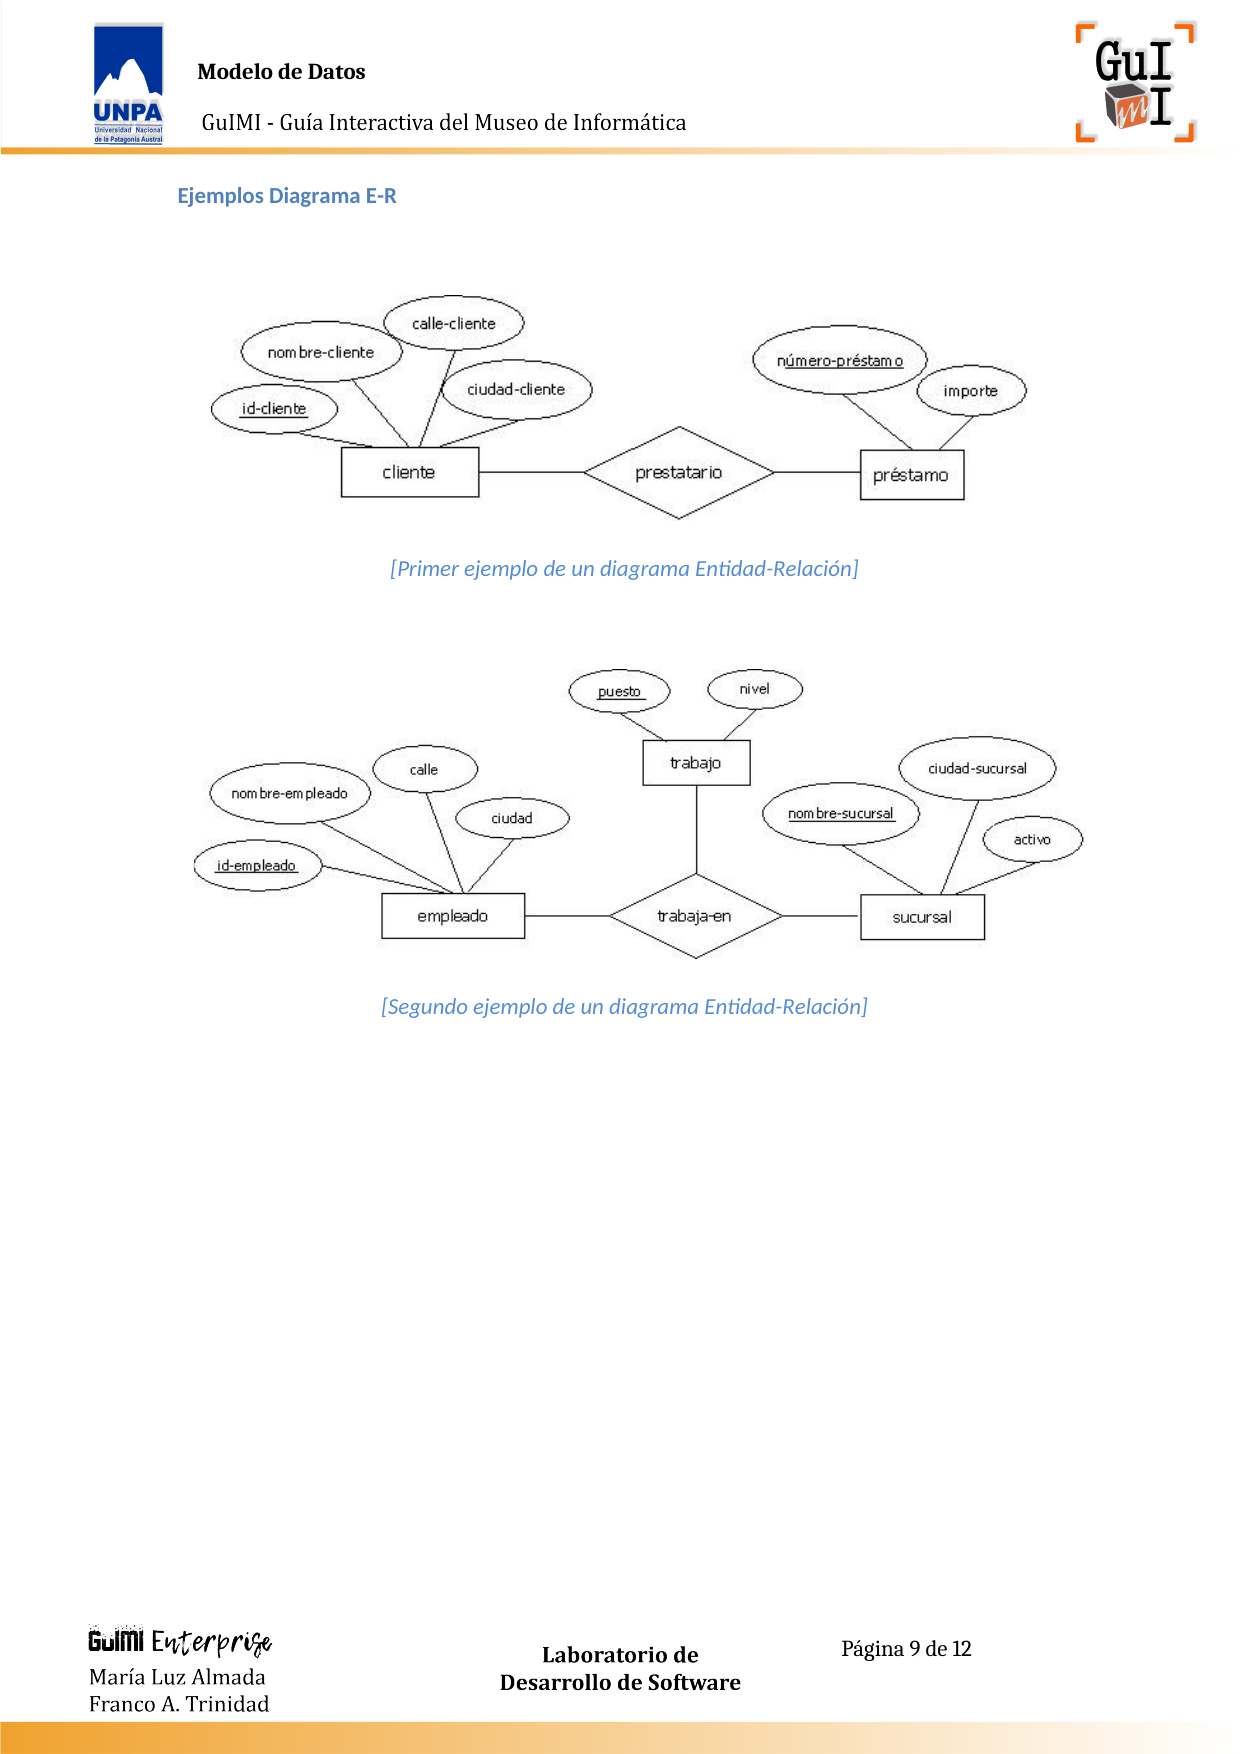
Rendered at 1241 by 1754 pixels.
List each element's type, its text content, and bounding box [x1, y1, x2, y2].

picture [0, 0, 1241, 155]
picture [211, 295, 1030, 521]
text [Segundo ejemplo de un diagrama Entidad-Relación] [188, 992, 1063, 1021]
picture [193, 669, 1085, 959]
picture [0, 1613, 1241, 1754]
text [Primer ejemplo de un diagrama Entidad-Relación] [188, 554, 1063, 582]
subtitle Ejemplos Diagrama E-R [177, 181, 1063, 209]
